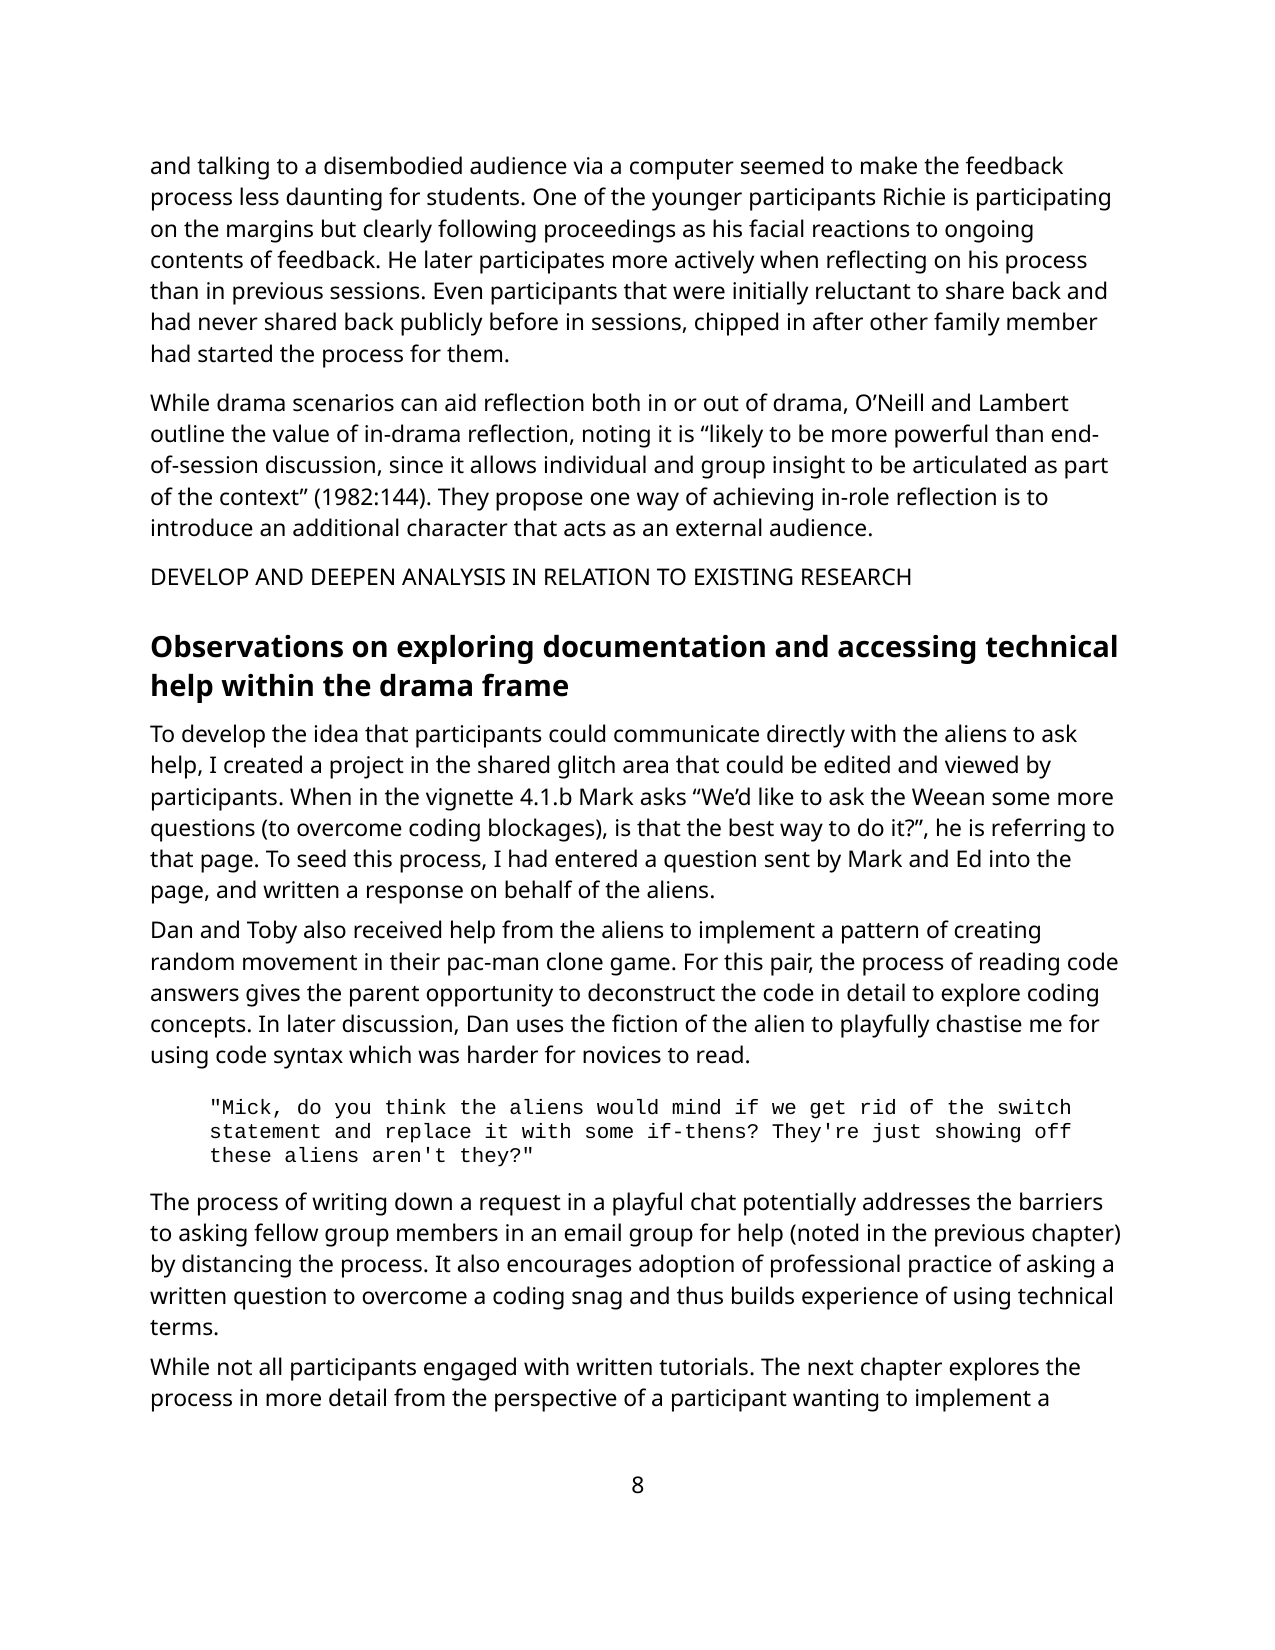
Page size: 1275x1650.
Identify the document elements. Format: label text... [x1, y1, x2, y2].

text To develop the idea that participants could communicate directly with the aliens to ask help, I created a project in the shared glitch area that could be edited and viewed by participants. When in the vignette 4.1.b Mark asks “We’d like to ask the Weean some more questions (to overcome coding blockages), is that the best way to do it?”, he is referring to that page. To seed this process, I had entered a question sent by Mark and Ed into the page, and written a response on behalf of the aliens. [150, 718, 1125, 905]
text While not all participants engaged with written tutorials. The next chapter explores the process in more detail from the perspective of a participant wanting to implement a [150, 1351, 1125, 1414]
text Dan and Toby also received help from the aliens to implement a pattern of creating random movement in their pac-man clone game. For this pair, the process of reading code answers gives the parent opportunity to deconstruct the code in detail to explore coding concepts. In later discussion, Dan uses the fiction of the alien to playfully chastise me for using code syntax which was harder for novices to read. [150, 914, 1125, 1071]
text and talking to a disembodied audience via a computer seemed to make the feedback process less daunting for students. One of the younger participants Richie is participating on the margins but clearly following proceedings as his facial reactions to ongoing contents of feedback. He later participates more actively when reflecting on his process than in previous sessions. Even participants that were initially reluctant to share back and had never shared back publicly before in sessions, chipped in after other family member had started the process for them. [150, 150, 1125, 369]
text The process of writing down a request in a playful chat potentially addresses the barriers to asking fellow group members in an email group for help (noted in the previous chapter) by distancing the process. It also encourages adoption of professional practice of asking a written question to overcome a coding snag and thus builds experience of using technical terms. [150, 1186, 1125, 1342]
subtitle Observations on exploring documentation and accessing technical help within the drama frame [150, 626, 1125, 705]
text "Mick, do you think the aliens would mind if we get rid of the switch statement and replace it with some if-thens? They're just showing off these aliens aren't they?" [209, 1097, 1125, 1168]
text DEVELOP AND DEEPEN ANALYSIS IN RELATION TO EXISTING RESEARCH [150, 561, 1125, 592]
text While drama scenarios can aid reflection both in or out of drama, O’Neill and Lambert outline the value of in-drama reflection, noting it is “likely to be more powerful than end-of-session discussion, since it allows individual and group insight to be articulated as part of the context” (1982:144). They propose one way of achieving in-role reflection is to introduce an additional character that acts as an external audience. [150, 387, 1125, 543]
